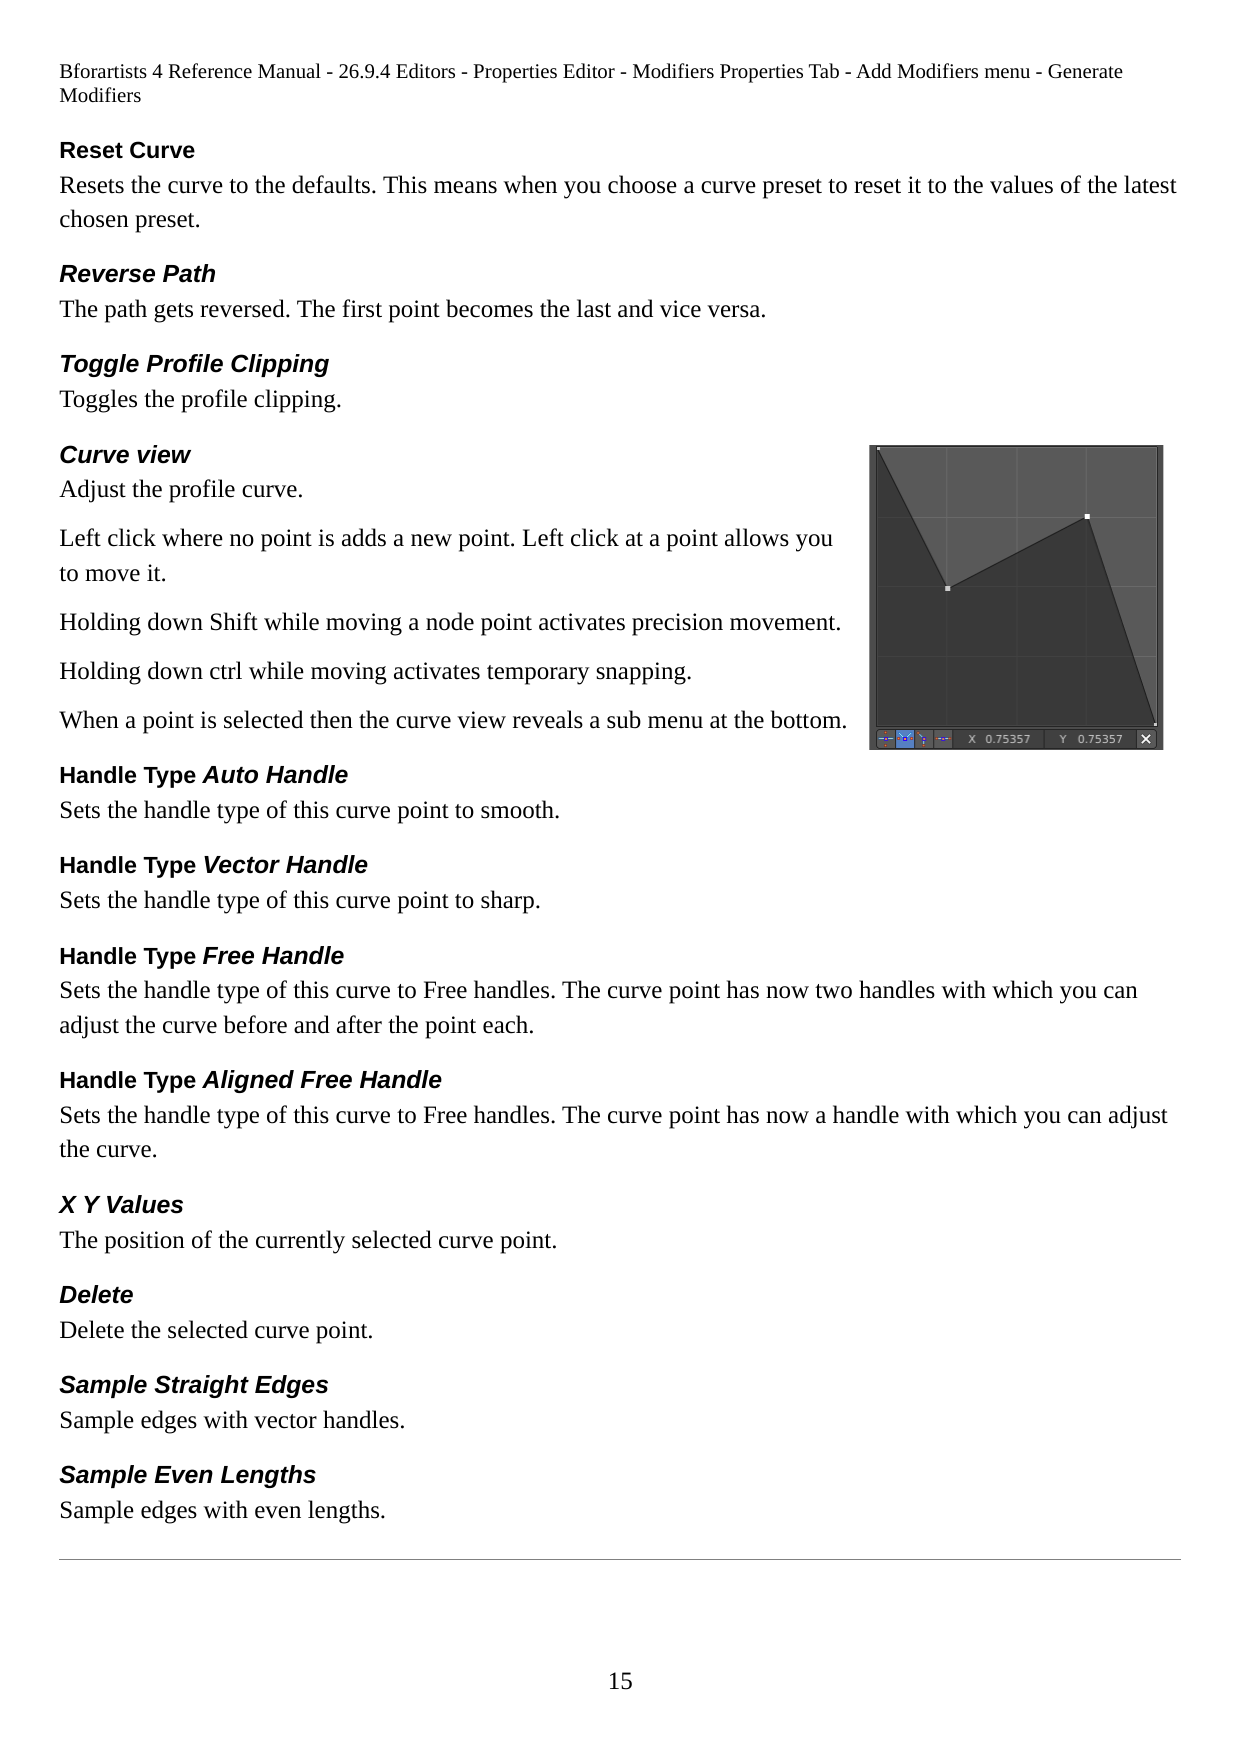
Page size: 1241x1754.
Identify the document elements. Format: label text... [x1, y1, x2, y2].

subtitle Sample Straight Edges [59, 1370, 1181, 1399]
text Delete the selected curve point. [59, 1315, 1181, 1343]
text The path gets reversed. The first point becomes the last and vice versa. [59, 294, 1181, 323]
text Holding down Shift while moving a node point activates precision movement. [59, 607, 869, 636]
text Left click where no point is adds a new point. Left click at a point allows you to move it. [59, 523, 869, 587]
subtitle Delete [59, 1280, 1181, 1308]
subtitle Handle Type Aligned Free Handle [59, 1065, 1181, 1094]
subtitle Curve view [59, 440, 1181, 468]
text Resets the curve to the defaults. This means when you choose a curve preset to reset it to the values of the latest chosen preset. [59, 170, 1181, 233]
text Sample edges with even lengths. [59, 1495, 1181, 1524]
text Holding down ctrl while moving activates temporary snapping. [59, 656, 869, 685]
text Adjust the profile curve. [59, 474, 869, 503]
subtitle Handle Type Auto Handle [59, 761, 1181, 789]
text The position of the currently selected curve point. [59, 1225, 1181, 1253]
picture [869, 445, 1164, 750]
subtitle Reset Curve [59, 137, 1181, 163]
text Sample edges with vector handles. [59, 1405, 1181, 1434]
text Sets the handle type of this curve point to sharp. [59, 885, 1181, 914]
subtitle Handle Type Vector Handle [59, 851, 1181, 879]
subtitle Reverse Path [59, 259, 1181, 288]
text Sets the handle type of this curve point to smooth. [59, 795, 1181, 824]
subtitle Handle Type Free Handle [59, 941, 1181, 969]
text Sets the handle type of this curve to Free handles. The curve point has now a handle with which you can adjust the curve. [59, 1100, 1181, 1163]
text Sets the handle type of this curve to Free handles. The curve point has now two handles with which you can adjust the curve before and after the point each. [59, 976, 1181, 1039]
subtitle Sample Even Lengths [59, 1460, 1181, 1489]
text Toggles the profile clipping. [59, 384, 1181, 413]
text When a point is selected then the curve view reveals a sub menu at the bottom. [59, 705, 869, 734]
subtitle X Y Values [59, 1190, 1181, 1218]
subtitle Toggle Profile Clipping [59, 349, 1181, 378]
